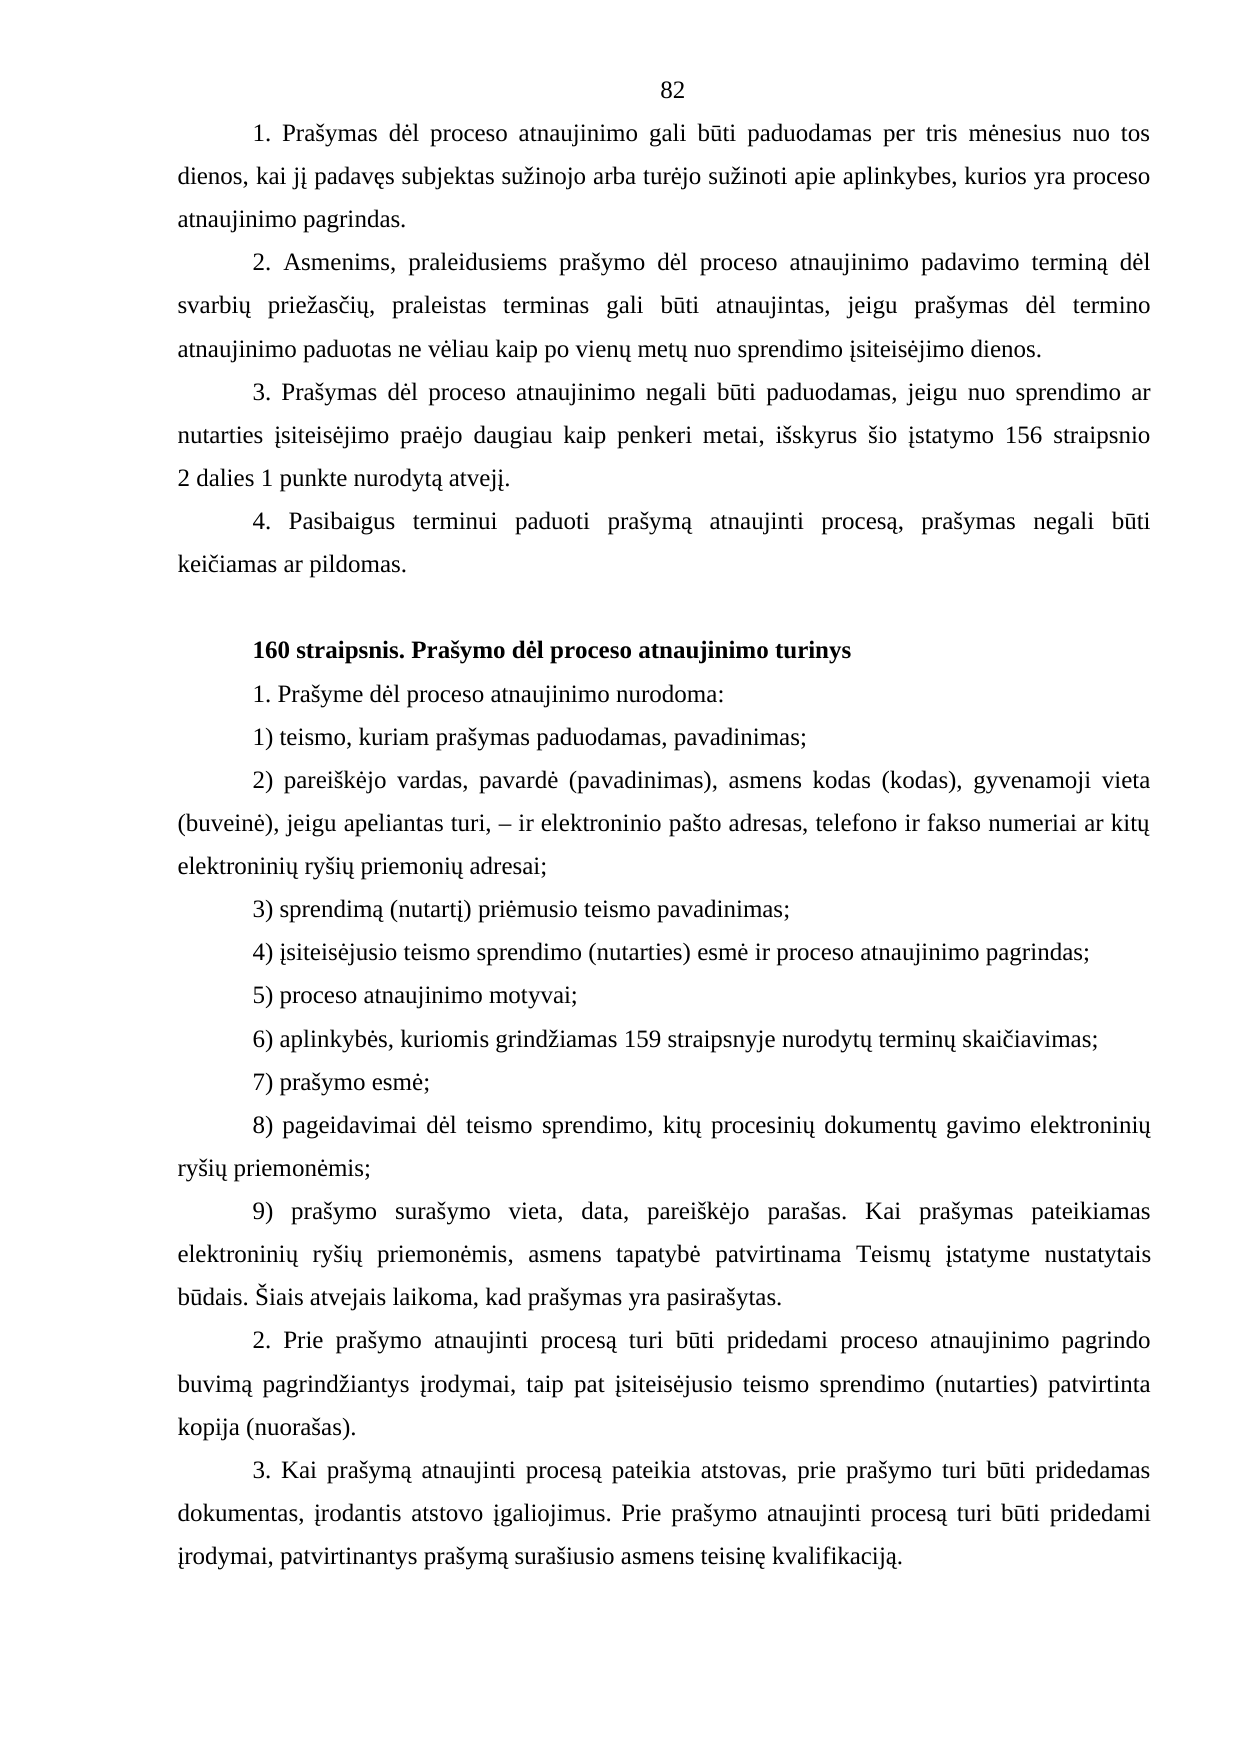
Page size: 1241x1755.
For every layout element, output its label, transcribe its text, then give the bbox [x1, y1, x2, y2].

text 9) prašymo surašymo vieta, data, pareiškėjo parašas. Kai prašymas pateikiamas elektroninių ryšių priemonėmis, asmens tapatybė patvirtinama Teismų įstatyme nustatytais būdais. Šiais atvejais laikoma, kad prašymas yra pasirašytas. [177, 1196, 1152, 1311]
text 3) sprendimą (nutartį) priėmusio teismo pavadinimas; [177, 894, 1152, 923]
text 1. Prašyme dėl proceso atnaujinimo nurodoma: [177, 679, 1152, 707]
text 4. Pasibaigus terminui paduoti prašymą atnaujinti procesą, prašymas negali būti keičiamas ar pildomas. [177, 506, 1152, 578]
text 2. Prie prašymo atnaujinti procesą turi būti pridedami proceso atnaujinimo pagrindo buvimą pagrindžiantys įrodymai, taip pat įsiteisėjusio teismo sprendimo (nutarties) patvirtinta kopija (nuorašas). [177, 1326, 1152, 1441]
text 1) teismo, kuriam prašymas paduodamas, pavadinimas; [177, 722, 1152, 751]
text 4) įsiteisėjusio teismo sprendimo (nutarties) esmė ir proceso atnaujinimo pagrindas; [177, 937, 1152, 966]
text 6) aplinkybės, kuriomis grindžiamas 159 straipsnyje nurodytų terminų skaičiavimas; [177, 1024, 1152, 1052]
text 8) pageidavimai dėl teismo sprendimo, kitų procesinių dokumentų gavimo elektroninių ryšių priemonėmis; [177, 1110, 1152, 1182]
text 5) proceso atnaujinimo motyvai; [177, 981, 1152, 1009]
text 3. Kai prašymą atnaujinti procesą pateikia atstovas, prie prašymo turi būti pridedamas dokumentas, įrodantis atstovo įgaliojimus. Prie prašymo atnaujinti procesą turi būti pridedami įrodymai, patvirtinantys prašymą surašiusio asmens teisinę kvalifikaciją. [177, 1455, 1152, 1570]
text 2) pareiškėjo vardas, pavardė (pavadinimas), asmens kodas (kodas), gyvenamoji vieta (buveinė), jeigu apeliantas turi, – ir elektroninio pašto adresas, telefono ir fakso numeriai ar kitų elektroninių ryšių priemonių adresai; [177, 765, 1152, 880]
text 2. Asmenims, praleidusiems prašymo dėl proceso atnaujinimo padavimo terminą dėl svarbių priežasčių, praleistas terminas gali būti atnaujintas, jeigu prašymas dėl termino atnaujinimo paduotas ne vėliau kaip po vienų metų nuo sprendimo įsiteisėjimo dienos. [177, 247, 1152, 362]
text 7) prašymo esmė; [177, 1067, 1152, 1096]
text 1. Prašymas dėl proceso atnaujinimo gali būti paduodamas per tris mėnesius nuo tos dienos, kai jį padavęs subjektas sužinojo arba turėjo sužinoti apie aplinkybes, kurios yra proceso atnaujinimo pagrindas. [177, 118, 1152, 233]
text 3. Prašymas dėl proceso atnaujinimo negali būti paduodamas, jeigu nuo sprendimo ar nutarties įsiteisėjimo praėjo daugiau kaip penkeri metai, išskyrus šio įstatymo 156 straipsnio 2 dalies 1 punkte nurodytą atvejį. [177, 377, 1152, 492]
text 160 straipsnis. Prašymo dėl proceso atnaujinimo turinys [177, 636, 1152, 664]
